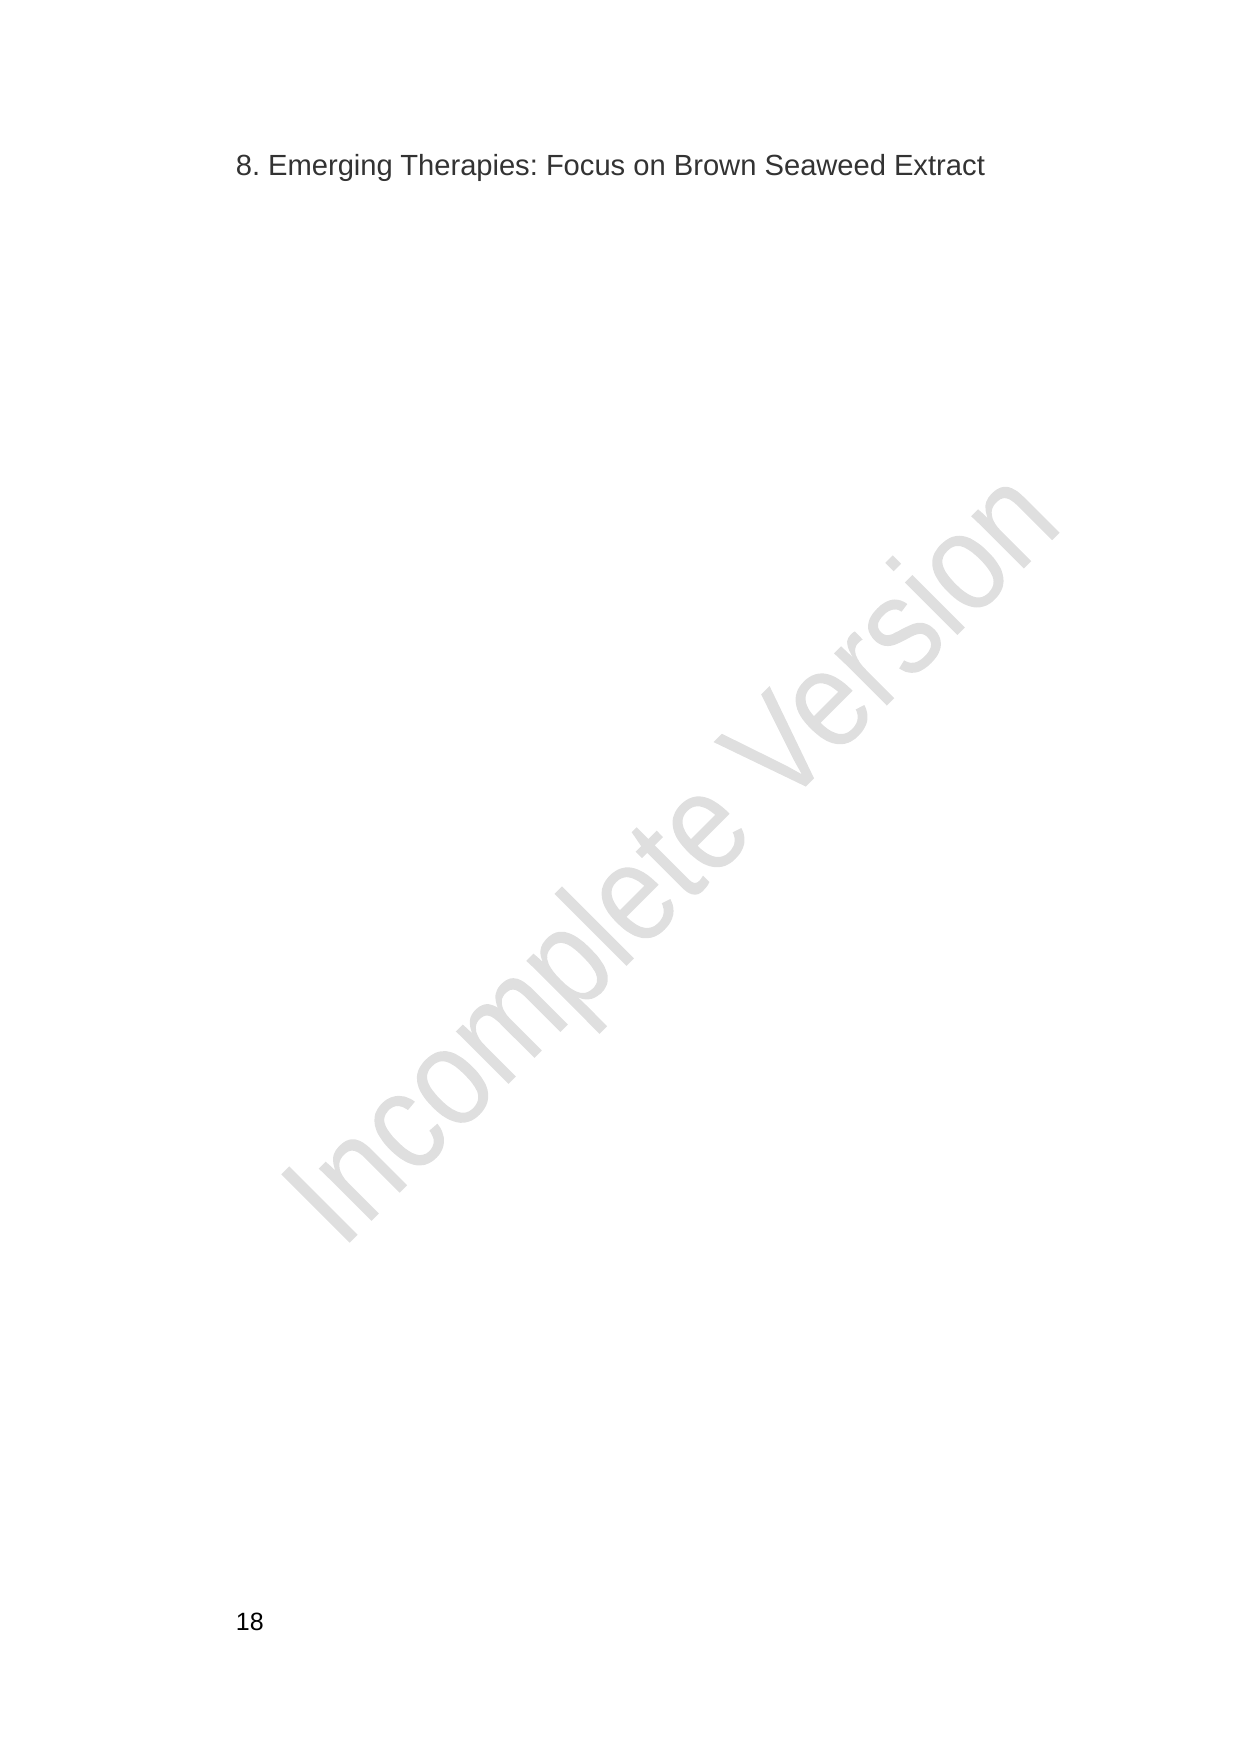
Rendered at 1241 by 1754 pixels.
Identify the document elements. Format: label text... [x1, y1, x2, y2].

subtitle 8. Emerging Therapies: Focus on Brown Seaweed Extract [236, 148, 1122, 181]
